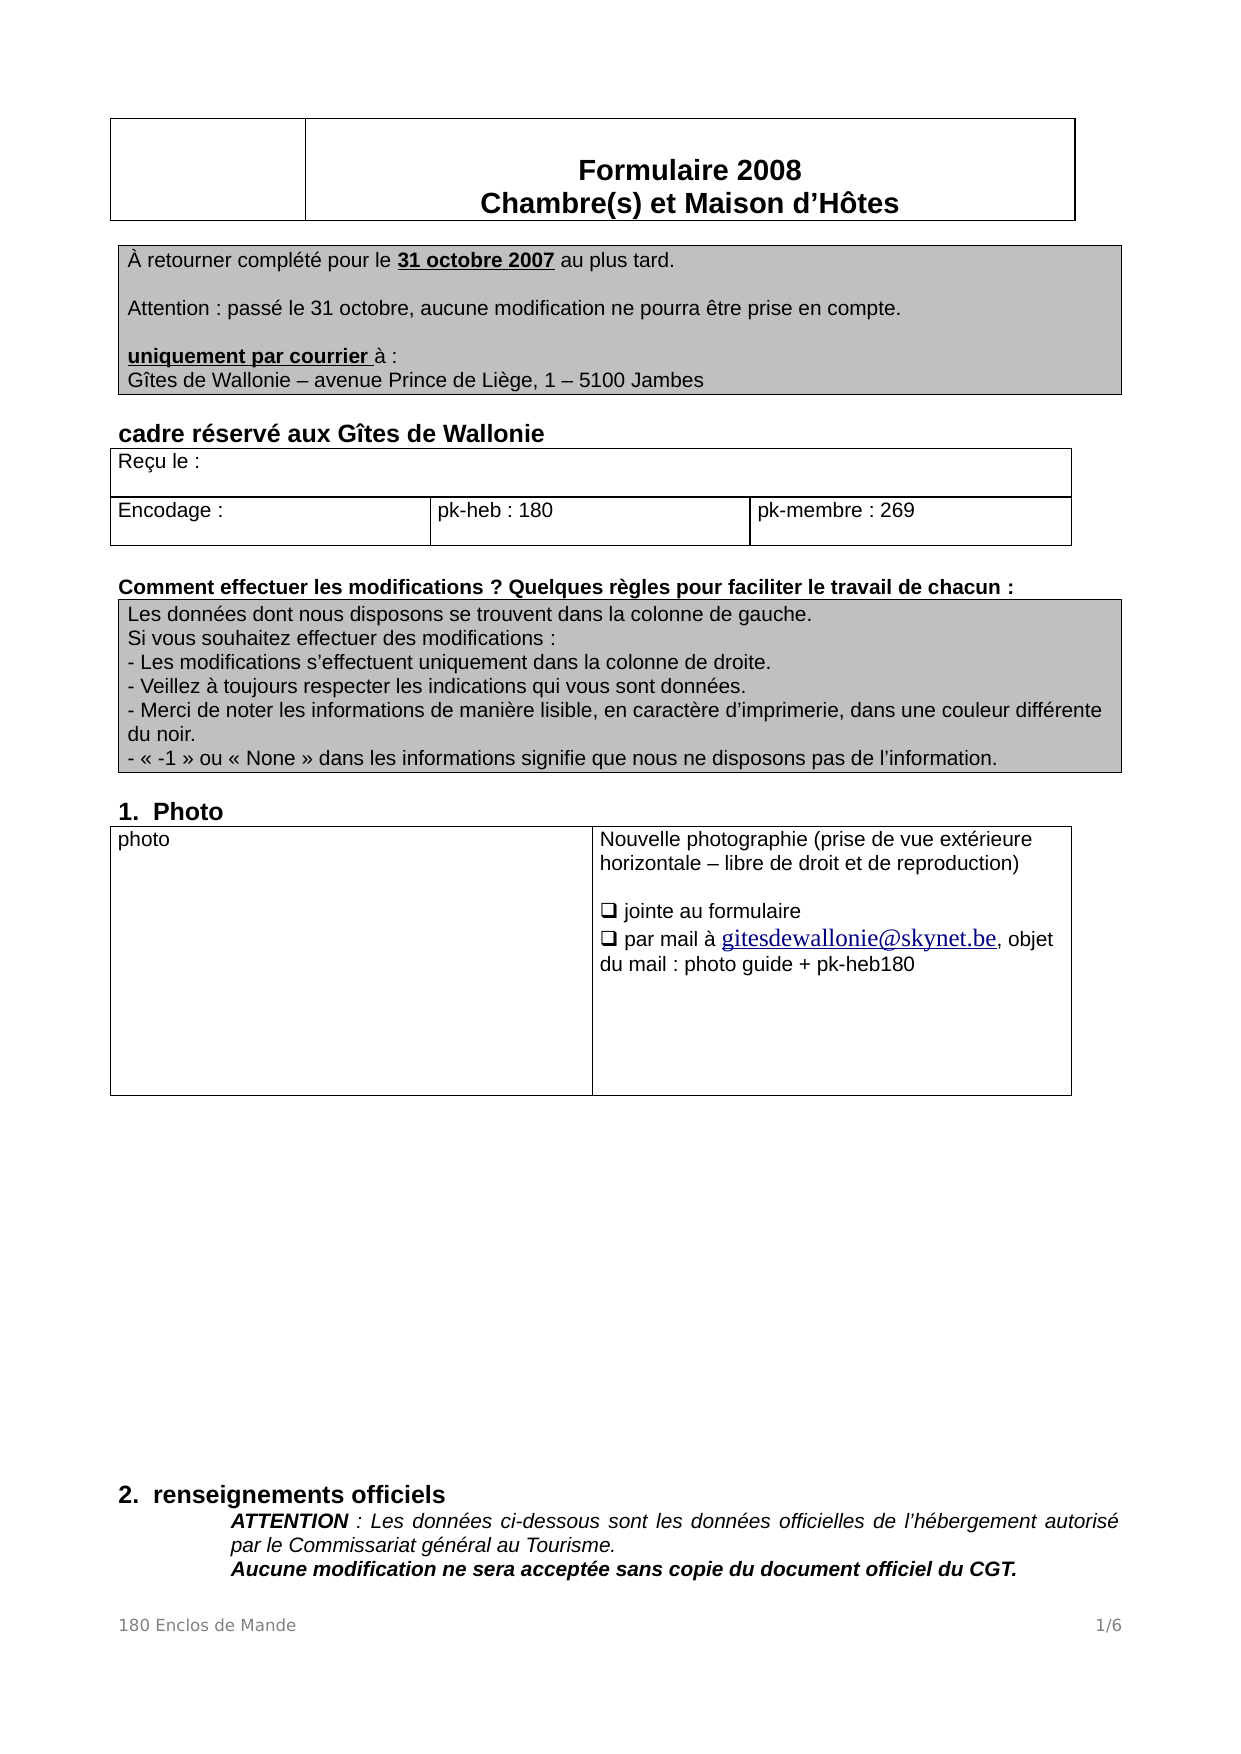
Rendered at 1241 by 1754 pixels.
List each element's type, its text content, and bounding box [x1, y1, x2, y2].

text 2. renseignements officiels [118, 1480, 1122, 1508]
text cadre réservé aux Gîtes de Wallonie [118, 419, 1122, 447]
text Attention : passé le 31 octobre, aucune modification ne pourra être prise en compte. [119, 293, 1121, 317]
text - Veillez à toujours respecter les indications qui vous sont données. [119, 671, 1121, 695]
text Aucune modification ne sera acceptée sans copie du document officiel du CGT. [231, 1556, 1122, 1580]
table_header [111, 119, 305, 220]
table_header Reçu le : [111, 449, 1071, 496]
table_cell pk-membre : 269 [751, 498, 1071, 545]
text Si vous souhaitez effectuer des modifications : [119, 623, 1121, 647]
table_cell pk-heb : 180 [431, 498, 749, 545]
table_header Formulaire 2008 Chambre(s) et Maison d’Hôtes [306, 119, 1074, 220]
table_header photo [111, 827, 592, 1095]
table_header Nouvelle photographie (prise de vue extérieure horizontale – libre de droit et de reproduction)  jointe au formulaire  par mail à gitesdewallonie@skynet.be, objet du mail : photo guide + pk-heb180 [593, 827, 1071, 1095]
text - Merci de noter les informations de manière lisible, en caractère d’imprimerie, dans une couleur différente du noir. [119, 695, 1121, 743]
text Comment effectuer les modifications ? Quelques règles pour faciliter le travail de chacun : [118, 575, 1122, 599]
table_cell Encodage : [111, 498, 430, 545]
text Gîtes de Wallonie – avenue Prince de Liège, 1 – 5100 Jambes [119, 364, 1121, 394]
text 1. Photo [118, 797, 1122, 826]
text À retourner complété pour le 31 octobre 2007 au plus tard. [119, 246, 1121, 269]
text - « -1 » ou « None » dans les informations signifie que nous ne disposons pas de l’information. [119, 743, 1121, 772]
text - Les modifications s’effectuent uniquement dans la colonne de droite. [119, 647, 1121, 671]
text ATTENTION : Les données ci-dessous sont les données officielles de l’hébergement autorisé par le Commissariat général au Tourisme. [231, 1508, 1122, 1556]
text uniquement par courrier à : [119, 341, 1121, 364]
text Les données dont nous disposons se trouvent dans la colonne de gauche. [119, 600, 1121, 623]
